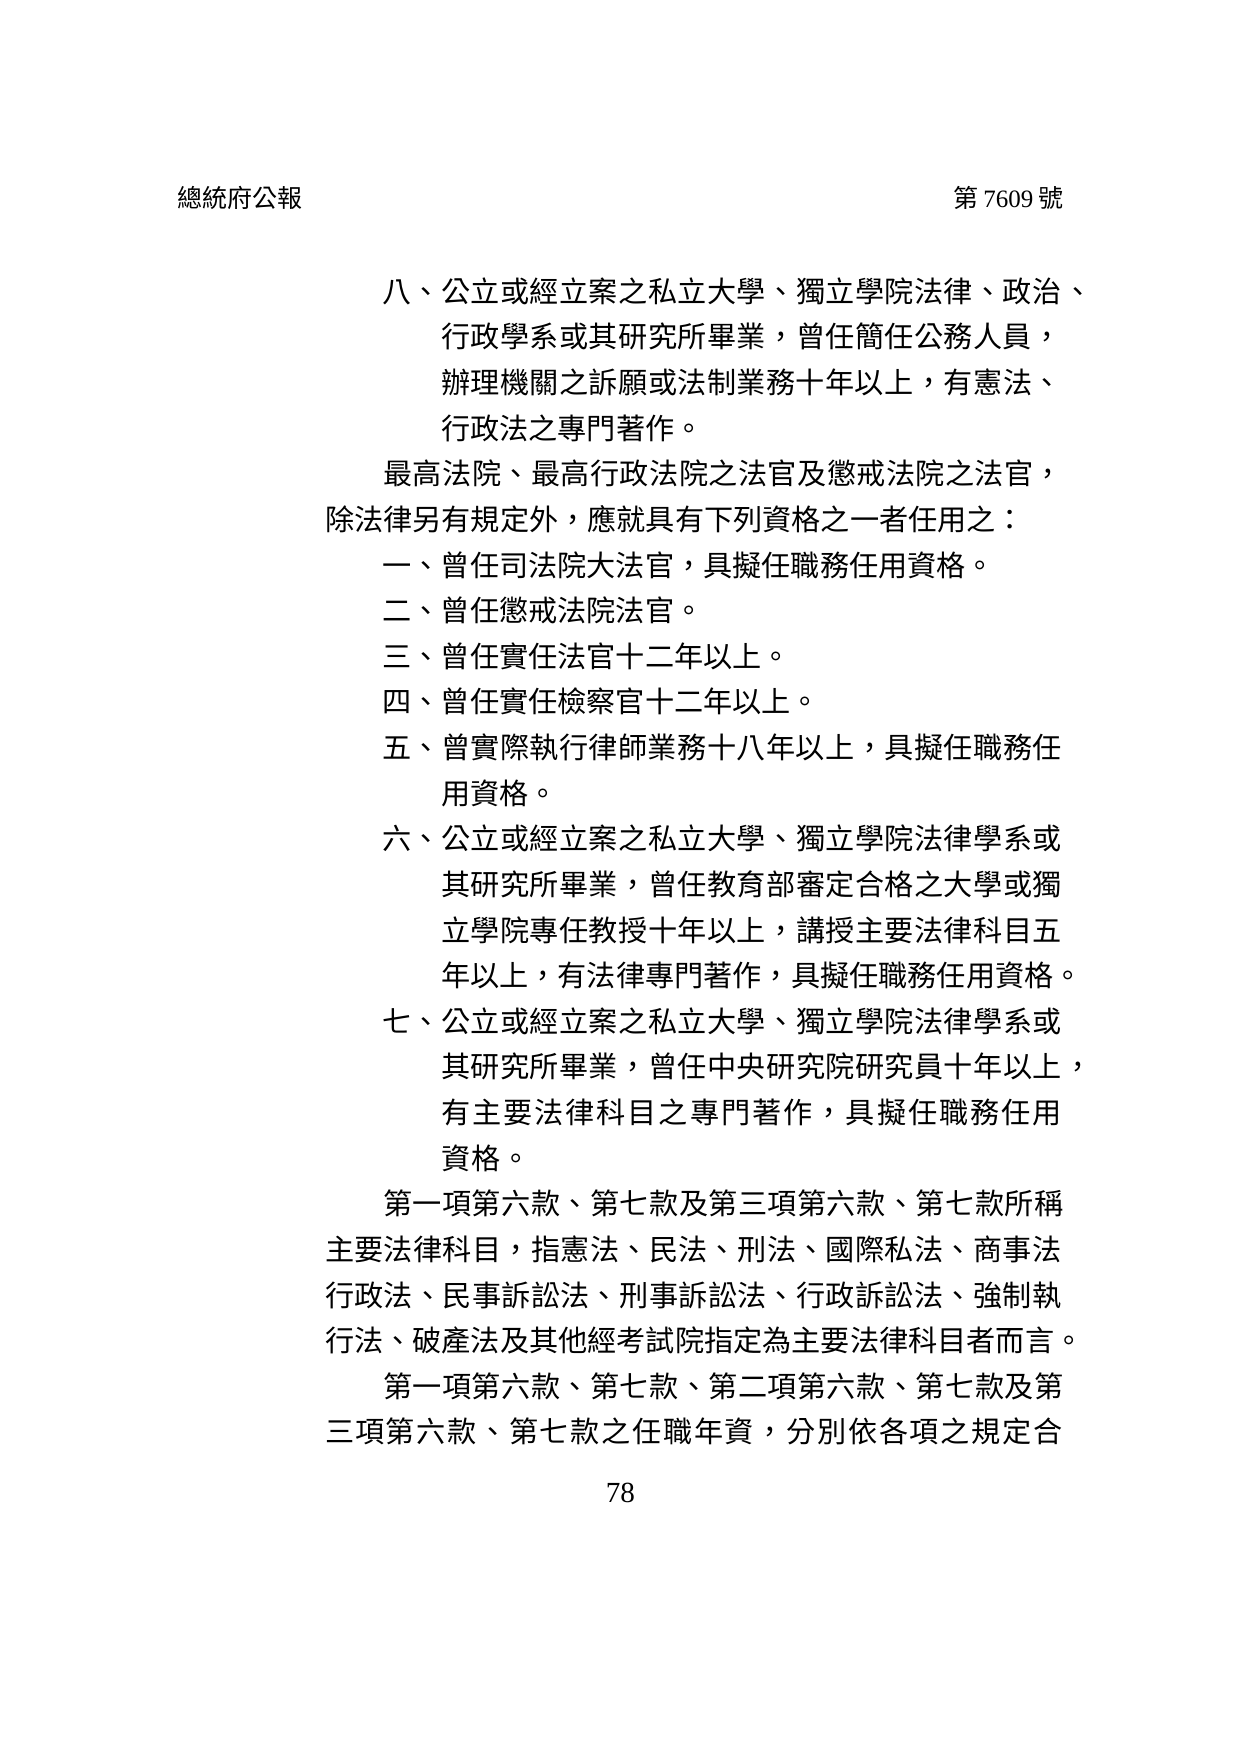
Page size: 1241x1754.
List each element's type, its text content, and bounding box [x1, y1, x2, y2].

text 八、 公立或經立案之私立大學、獨立學院法律、政治、行政學系或其研究所畢業，曾任簡任公務人員，辦理機關之訴願或法制業務十年以上，有憲法、行政法之專門著作。 [382, 266, 1063, 448]
text 第一項第六款、第七款、第二項第六款、第七款及第三項第六款、第七款之任職年資，分別依各項之規定合 [325, 1361, 1063, 1452]
text 三、曾任實任法官十二年以上。 [382, 631, 1063, 676]
text 一、曾任司法院大法官，具擬任職務任用資格。 [382, 539, 1063, 585]
text 六、 公立或經立案之私立大學、獨立學院法律學系或其研究所畢業，曾任教育部審定合格之大學或獨立學院專任教授十年以上，講授主要法律科目五年以上，有法律專門著作，具擬任職務任用資格。 [382, 813, 1063, 996]
text 五、 曾實際執行律師業務十八年以上，具擬任職務任用資格。 [382, 722, 1063, 813]
text 四、曾任實任檢察官十二年以上。 [382, 676, 1063, 722]
text 七、 公立或經立案之私立大學、獨立學院法律學系或其研究所畢業，曾任中央研究院研究員十年以上，有主要法律科目之專門著作，具擬任職務任用資格。 [382, 996, 1063, 1178]
text 最高法院、最高行政法院之法官及懲戒法院之法官，除法律另有規定外，應就具有下列資格之一者任用之： [325, 448, 1063, 539]
text 第一項第六款、第七款及第三項第六款、第七款所稱主要法律科目，指憲法、民法、刑法、國際私法、商事法、行政法、民事訴訟法、刑事訴訟法、行政訴訟法、強制執行法、破產法及其他經考試院指定為主要法律科目者而言。 [325, 1178, 1063, 1361]
text 二、曾任懲戒法院法官。 [382, 585, 1063, 631]
